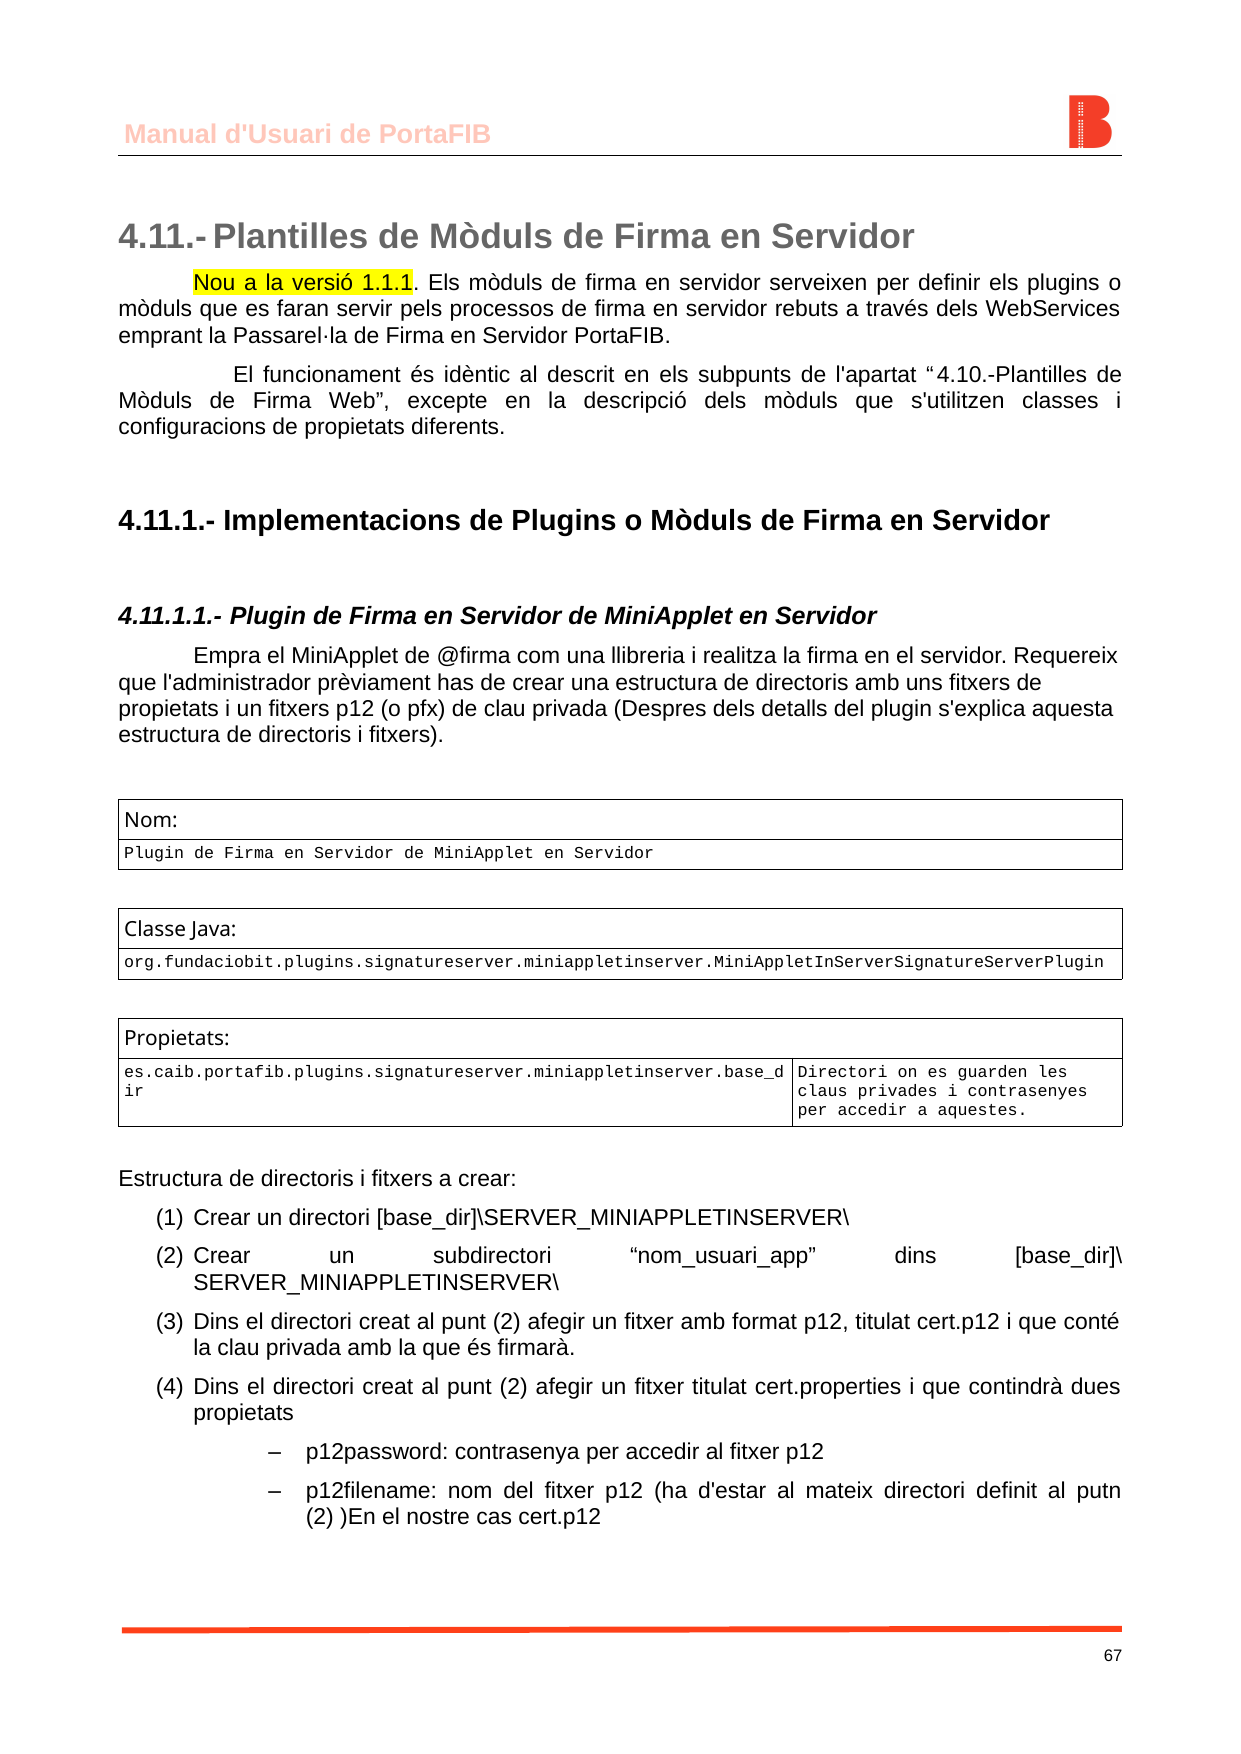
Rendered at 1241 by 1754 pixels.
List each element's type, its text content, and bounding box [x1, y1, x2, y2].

picture [1063, 94, 1117, 150]
list p12password: contrasenya per accedir al fitxer p12 [268, 1438, 1122, 1464]
subtitle Plugin de Firma en Servidor de MiniApplet en Servidor [118, 601, 1122, 629]
list Dins el directori creat al punt (2) afegir un fitxer amb format p12, titulat cert.p12 i que conté la clau privada amb la que és firmarà. [156, 1308, 1122, 1360]
table_cell Plugin de Firma en Servidor de MiniApplet en Servidor [119, 840, 1122, 869]
subtitle Implementacions de Plugins o Mòduls de Firma en Servidor [118, 503, 1122, 537]
list Crear un subdirectori “nom_usuari_app” dins [base_dir]\SERVER_MINIAPPLETINSERVER\ [156, 1242, 1122, 1295]
list Crear un directori [base_dir]\SERVER_MINIAPPLETINSERVER\ [156, 1203, 1122, 1230]
text Nou a la versió 1.1.1. Els mòduls de firma en servidor serveixen per definir els plugins o mòduls que es faran servir pels processos de firma en servidor rebuts a través dels WebServices emprant la Passarel·la de Firma en Servidor PortaFIB. [118, 269, 1122, 348]
table_header Classe Java: [119, 909, 1122, 948]
table_header Nom: [119, 800, 1122, 839]
text Estructura de directoris i fitxers a crear: [118, 1165, 1122, 1191]
list Dins el directori creat al punt (2) afegir un fitxer titulat cert.properties i que contindrà dues propietats [156, 1373, 1122, 1426]
list p12filename: nom del fitxer p12 (ha d'estar al mateix directori definit al putn (2) )En el nostre cas cert.p12 [268, 1477, 1122, 1529]
table_cell org.fundaciobit.plugins.signatureserver.miniappletinserver.MiniAppletInServerSignatureServerPlugin [119, 949, 1122, 979]
table_cell es.caib.portafib.plugins.signatureserver.miniappletinserver.base_dir [119, 1059, 792, 1126]
table_header Propietats: [119, 1019, 1122, 1058]
table_cell Directori on es guarden les claus privades i contrasenyes per accedir a aquestes. [793, 1059, 1122, 1126]
text Empra el MiniApplet de @firma com una llibreria i realitza la firma en el servidor. Requereix que l'administrador prèviament has de crear una estructura de directoris amb uns fitxers de propietats i un fitxers p12 (o pfx) de clau privada (Despres dels detalls del plugin s'explica aquesta estructura de directoris i fitxers). [118, 642, 1122, 747]
text El funcionament és idèntic al descrit en els subpunts de l'apartat “4.10.-Plantilles de Mòduls de Firma Web”, excepte en la descripció dels mòduls que s'utilitzen classes i configuracions de propietats diferents. [118, 361, 1122, 439]
subtitle Plantilles de Mòduls de Firma en Servidor [118, 216, 1122, 256]
